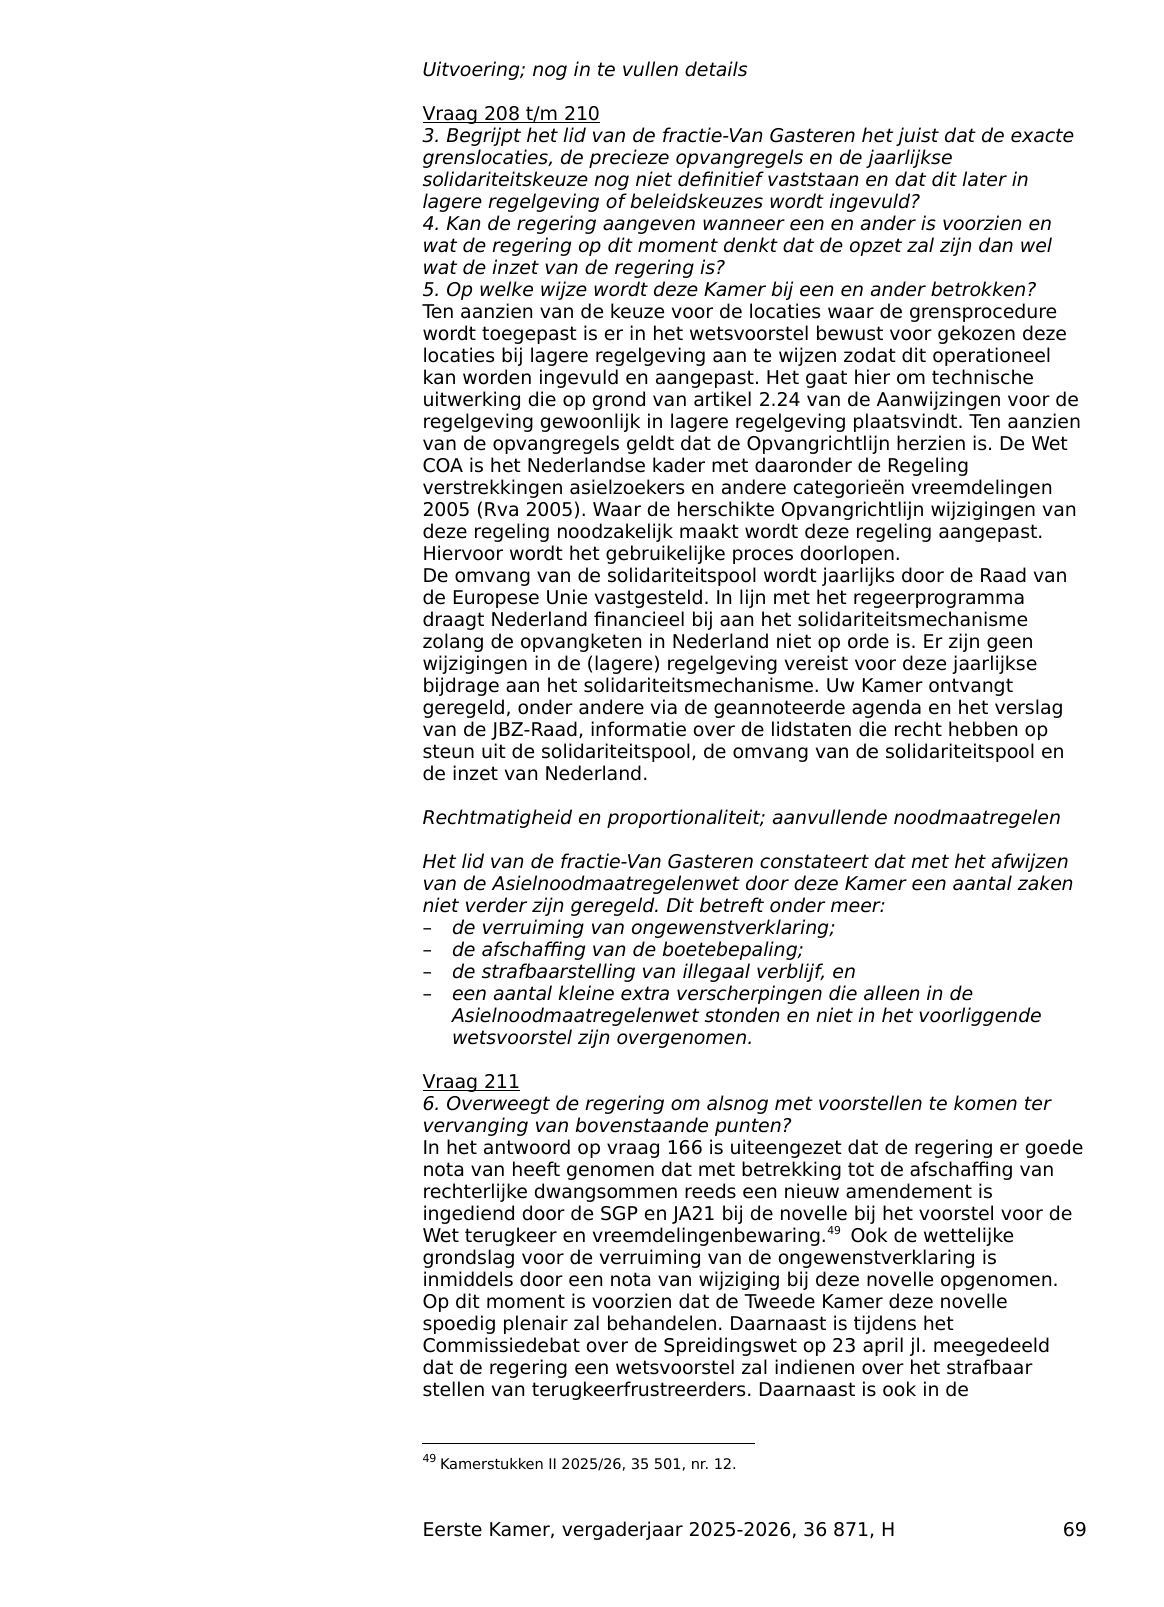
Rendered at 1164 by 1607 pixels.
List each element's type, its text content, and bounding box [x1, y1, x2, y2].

text 6. Overweegt de regering om alsnog met voorstellen te komen ter vervanging van bovenstaande punten? [422, 1093, 1087, 1137]
text – een aantal kleine extra verscherpingen die alleen in de Asielnoodmaatregelenwet stonden en niet in het voorliggende wetsvoorstel zijn overgenomen. [422, 983, 1087, 1049]
text 3. Begrijpt het lid van de fractie-Van Gasteren het juist dat de exacte grenslocaties, de precieze opvangregels en de jaarlijkse solidariteitskeuze nog niet definitief vaststaan en dat dit later in lagere regelgeving of beleidskeuzes wordt ingevuld? [422, 125, 1087, 213]
text 4. Kan de regering aangeven wanneer een en ander is voorzien en wat de regering op dit moment denkt dat de opzet zal zijn dan wel wat de inzet van de regering is? [422, 213, 1087, 279]
text Ten aanzien van de keuze voor de locaties waar de grensprocedure wordt toegepast is er in het wetsvoorstel bewust voor gekozen deze locaties bij lagere regelgeving aan te wijzen zodat dit operationeel kan worden ingevuld en aangepast. Het gaat hier om technische uitwerking die op grond van artikel 2.24 van de Aanwijzingen voor de regelgeving gewoonlijk in lagere regelgeving plaatsvindt. Ten aanzien van de opvangregels geldt dat de Opvangrichtlijn herzien is. De Wet COA is het Nederlandse kader met daaronder de Regeling verstrekkingen asielzoekers en andere categorieën vreemdelingen 2005 (Rva 2005). Waar de herschikte Opvangrichtlijn wijzigingen van deze regeling noodzakelijk maakt wordt deze regeling aangepast. Hiervoor wordt het gebruikelijke proces doorlopen. [422, 301, 1087, 565]
subtitle Rechtmatigheid en proportionaliteit; aanvullende noodmaatregelen [422, 807, 1087, 829]
text Kamerstukken II 2025/26, 35 501, nr. 12. [422, 1452, 1087, 1474]
text – de strafbaarstelling van illegaal verblijf, en [422, 961, 1087, 983]
text – de verruiming van ongewenstverklaring; [422, 917, 1087, 939]
text Het lid van de fractie-Van Gasteren constateert dat met het afwijzen van de Asielnoodmaatregelenwet door deze Kamer een aantal zaken niet verder zijn geregeld. Dit betreft onder meer: [422, 851, 1087, 917]
text In het antwoord op vraag 166 is uiteengezet dat de regering er goede nota van heeft genomen dat met betrekking tot de afschaffing van rechterlijke dwangsommen reeds een nieuw amendement is ingediend door de SGP en JA21 bij de novelle bij het voorstel voor de Wet terugkeer en vreemdelingenbewaring. Ook de wettelijke grondslag voor de verruiming van de ongewenstverklaring is inmiddels door een nota van wijziging bij deze novelle opgenomen. Op dit moment is voorzien dat de Tweede Kamer deze novelle spoedig plenair zal behandelen. Daarnaast is tijdens het Commissiedebat over de Spreidingswet op 23 april jl. meegedeeld dat de regering een wetsvoorstel zal indienen over het strafbaar stellen van terugkeerfrustreerders. Daarnaast is ook in de [422, 1137, 1087, 1401]
text Vraag 211 [422, 1071, 1087, 1093]
text – de afschaffing van de boetebepaling; [422, 939, 1087, 961]
text 5. Op welke wijze wordt deze Kamer bij een en ander betrokken? [422, 279, 1087, 301]
text Vraag 208 t/m 210 [422, 103, 1087, 125]
subtitle Uitvoering; nog in te vullen details [422, 59, 1087, 81]
text De omvang van de solidariteitspool wordt jaarlijks door de Raad van de Europese Unie vastgesteld. In lijn met het regeerprogramma draagt Nederland financieel bij aan het solidariteitsmechanisme zolang de opvangketen in Nederland niet op orde is. Er zijn geen wijzigingen in de (lagere) regelgeving vereist voor deze jaarlijkse bijdrage aan het solidariteitsmechanisme. Uw Kamer ontvangt geregeld, onder andere via de geannoteerde agenda en het verslag van de JBZ-Raad, informatie over de lidstaten die recht hebben op steun uit de solidariteitspool, de omvang van de solidariteitspool en de inzet van Nederland. [422, 565, 1087, 784]
